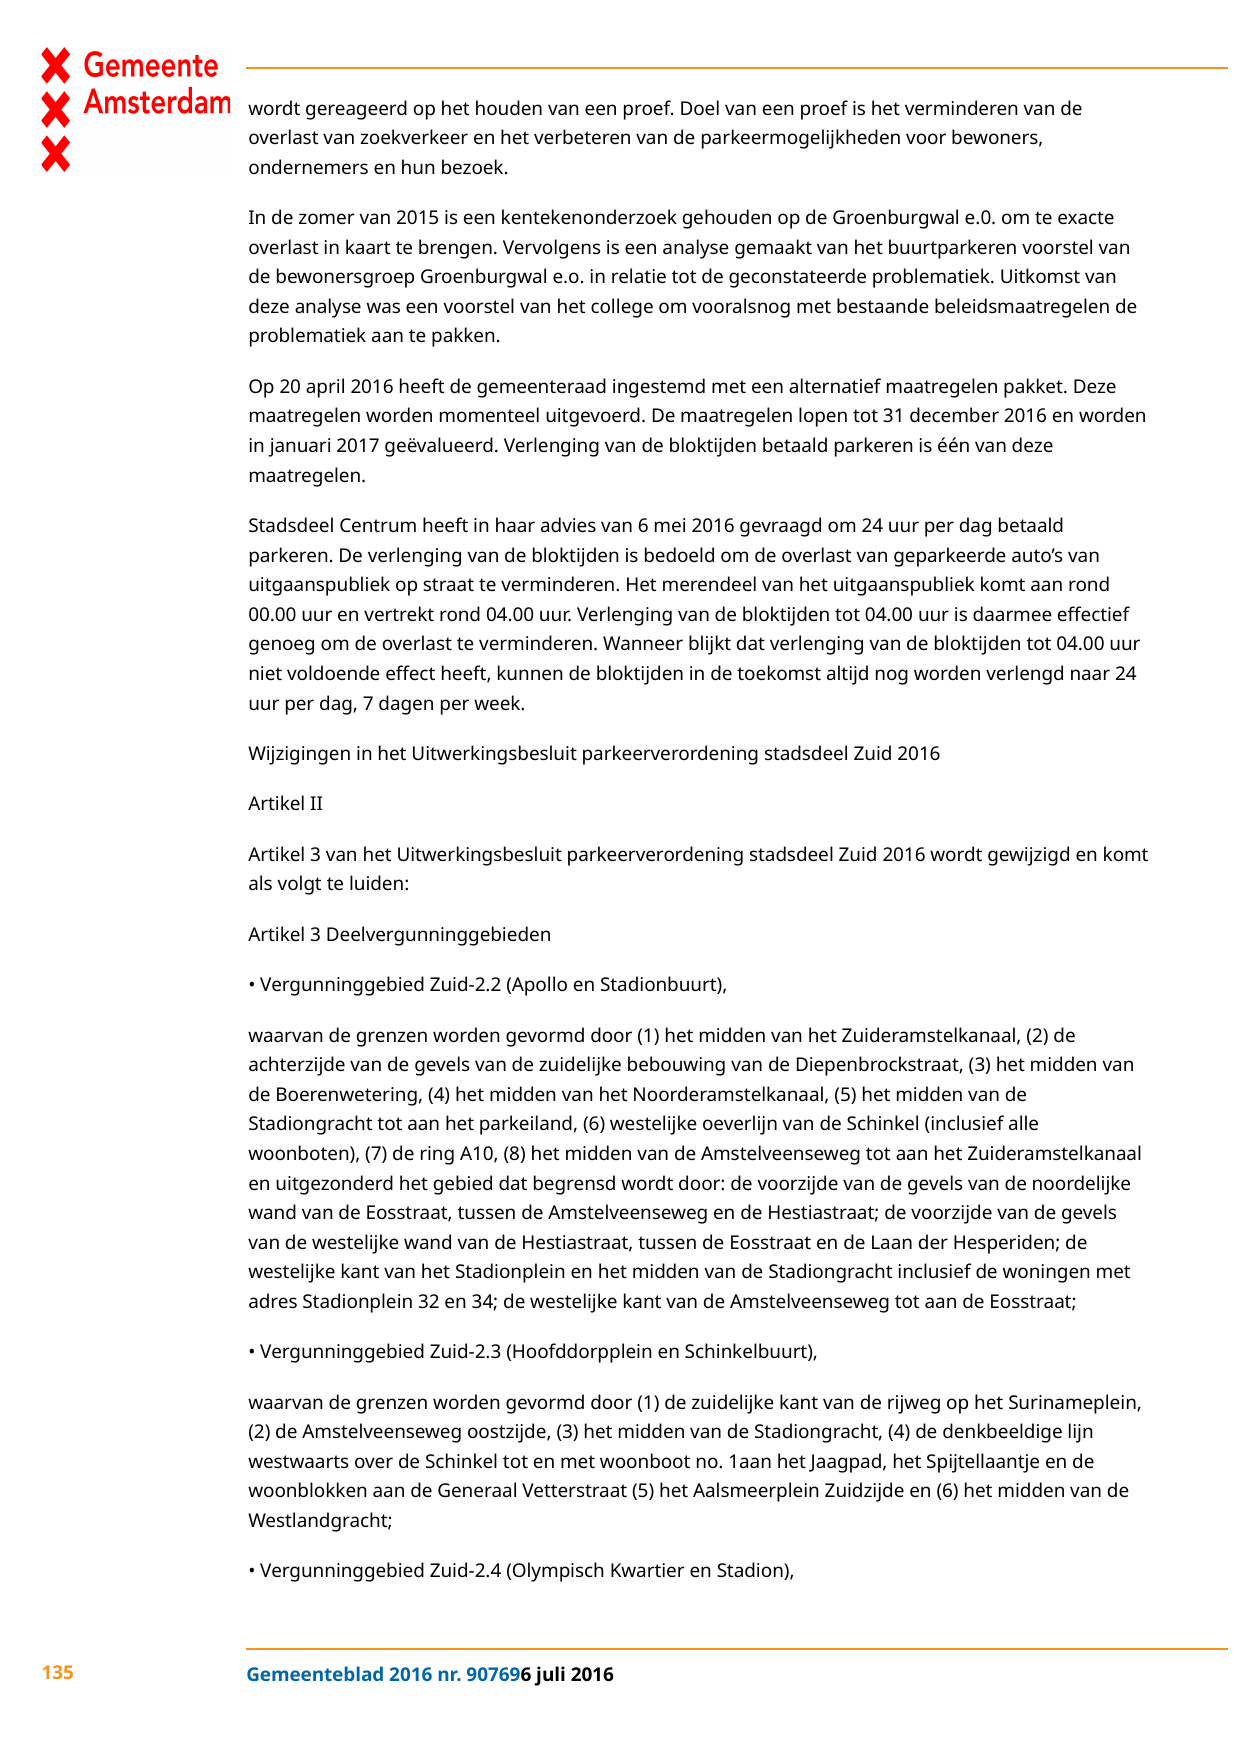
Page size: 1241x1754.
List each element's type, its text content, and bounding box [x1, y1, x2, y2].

text Artikel 3 Deelvergunninggebieden [248, 921, 1152, 947]
text wordt gereageerd op het houden van een proef. Doel van een proef is het verminderen van de overlast van zoekverkeer en het verbeteren van de parkeermogelijkheden voor bewoners, ondernemers en hun bezoek. [248, 95, 1152, 180]
text Artikel II [248, 791, 1152, 816]
text Wijzigingen in het Uitwerkingsbesluit parkeerverordening stadsdeel Zuid 2016 [248, 740, 1152, 766]
picture [41, 47, 231, 172]
text Op 20 april 2016 heeft de gemeenteraad ingestemd met een alternatief maatregelen pakket. Deze maatregelen worden momenteel uitgevoerd. De maatregelen lopen tot 31 december 2016 en worden in januari 2017 geëvalueerd. Verlenging van de bloktijden betaald parkeren is één van deze maatregelen. [248, 373, 1152, 488]
text Artikel 3 van het Uitwerkingsbesluit parkeerverordening stadsdeel Zuid 2016 wordt gewijzigd en komt als volgt te luiden: [248, 841, 1152, 896]
text • Vergunninggebied Zuid-2.2 (Apollo en Stadionbuurt), [248, 971, 1152, 997]
text waarvan de grenzen worden gevormd door (1) het midden van het Zuideramstelkanaal, (2) de achterzijde van de gevels van de zuidelijke bebouwing van de Diepenbrockstraat, (3) het midden van de Boerenwetering, (4) het midden van het Noorderamstelkanaal, (5) het midden van de Stadiongracht tot aan het parkeiland, (6) westelijke oeverlijn van de Schinkel (inclusief alle woonboten), (7) de ring A10, (8) het midden van de Amstelveenseweg tot aan het Zuideramstelkanaal en uitgezonderd het gebied dat begrensd wordt door: de voorzijde van de gevels van de noordelijke wand van de Eosstraat, tussen de Amstelveenseweg en de Hestiastraat; de voorzijde van de gevels van de westelijke wand van de Hestiastraat, tussen de Eosstraat en de Laan der Hesperiden; de westelijke kant van het Stadionplein en het midden van de Stadiongracht inclusief de woningen met adres Stadionplein 32 en 34; de westelijke kant van de Amstelveenseweg tot aan de Eosstraat; [248, 1022, 1152, 1314]
text • Vergunninggebied Zuid-2.4 (Olympisch Kwartier en Stadion), [248, 1558, 1152, 1583]
text In de zomer van 2015 is een kentekenonderzoek gehouden op de Groenburgwal e.0. om te exacte overlast in kaart te brengen. Vervolgens is een analyse gemaakt van het buurtparkeren voorstel van de bewonersgroep Groenburgwal e.o. in relatie tot de geconstateerde problematiek. Uitkomst van deze analyse was een voorstel van het college om vooralsnog met bestaande beleidsmaatregelen de problematiek aan te pakken. [248, 204, 1152, 348]
text • Vergunninggebied Zuid-2.3 (Hoofddorpplein en Schinkelbuurt), [248, 1338, 1152, 1364]
text waarvan de grenzen worden gevormd door (1) de zuidelijke kant van de rijweg op het Surinameplein, (2) de Amstelveenseweg oostzijde, (3) het midden van de Stadiongracht, (4) de denkbeeldige lijn westwaarts over de Schinkel tot en met woonboot no. 1aan het Jaagpad, het Spijtellaantje en de woonblokken aan de Generaal Vetterstraat (5) het Aalsmeerplein Zuidzijde en (6) het midden van de Westlandgracht; [248, 1389, 1152, 1533]
text Stadsdeel Centrum heeft in haar advies van 6 mei 2016 gevraagd om 24 uur per dag betaald parkeren. De verlenging van de bloktijden is bedoeld om de overlast van geparkeerde auto’s van uitgaanspubliek op straat te verminderen. Het merendeel van het uitgaanspubliek komt aan rond 00.00 uur en vertrekt rond 04.00 uur. Verlenging van de bloktijden tot 04.00 uur is daarmee effectief genoeg om de overlast te verminderen. Wanneer blijkt dat verlenging van de bloktijden tot 04.00 uur niet voldoende effect heeft, kunnen de bloktijden in de toekomst altijd nog worden verlengd naar 24 uur per dag, 7 dagen per week. [248, 512, 1152, 716]
